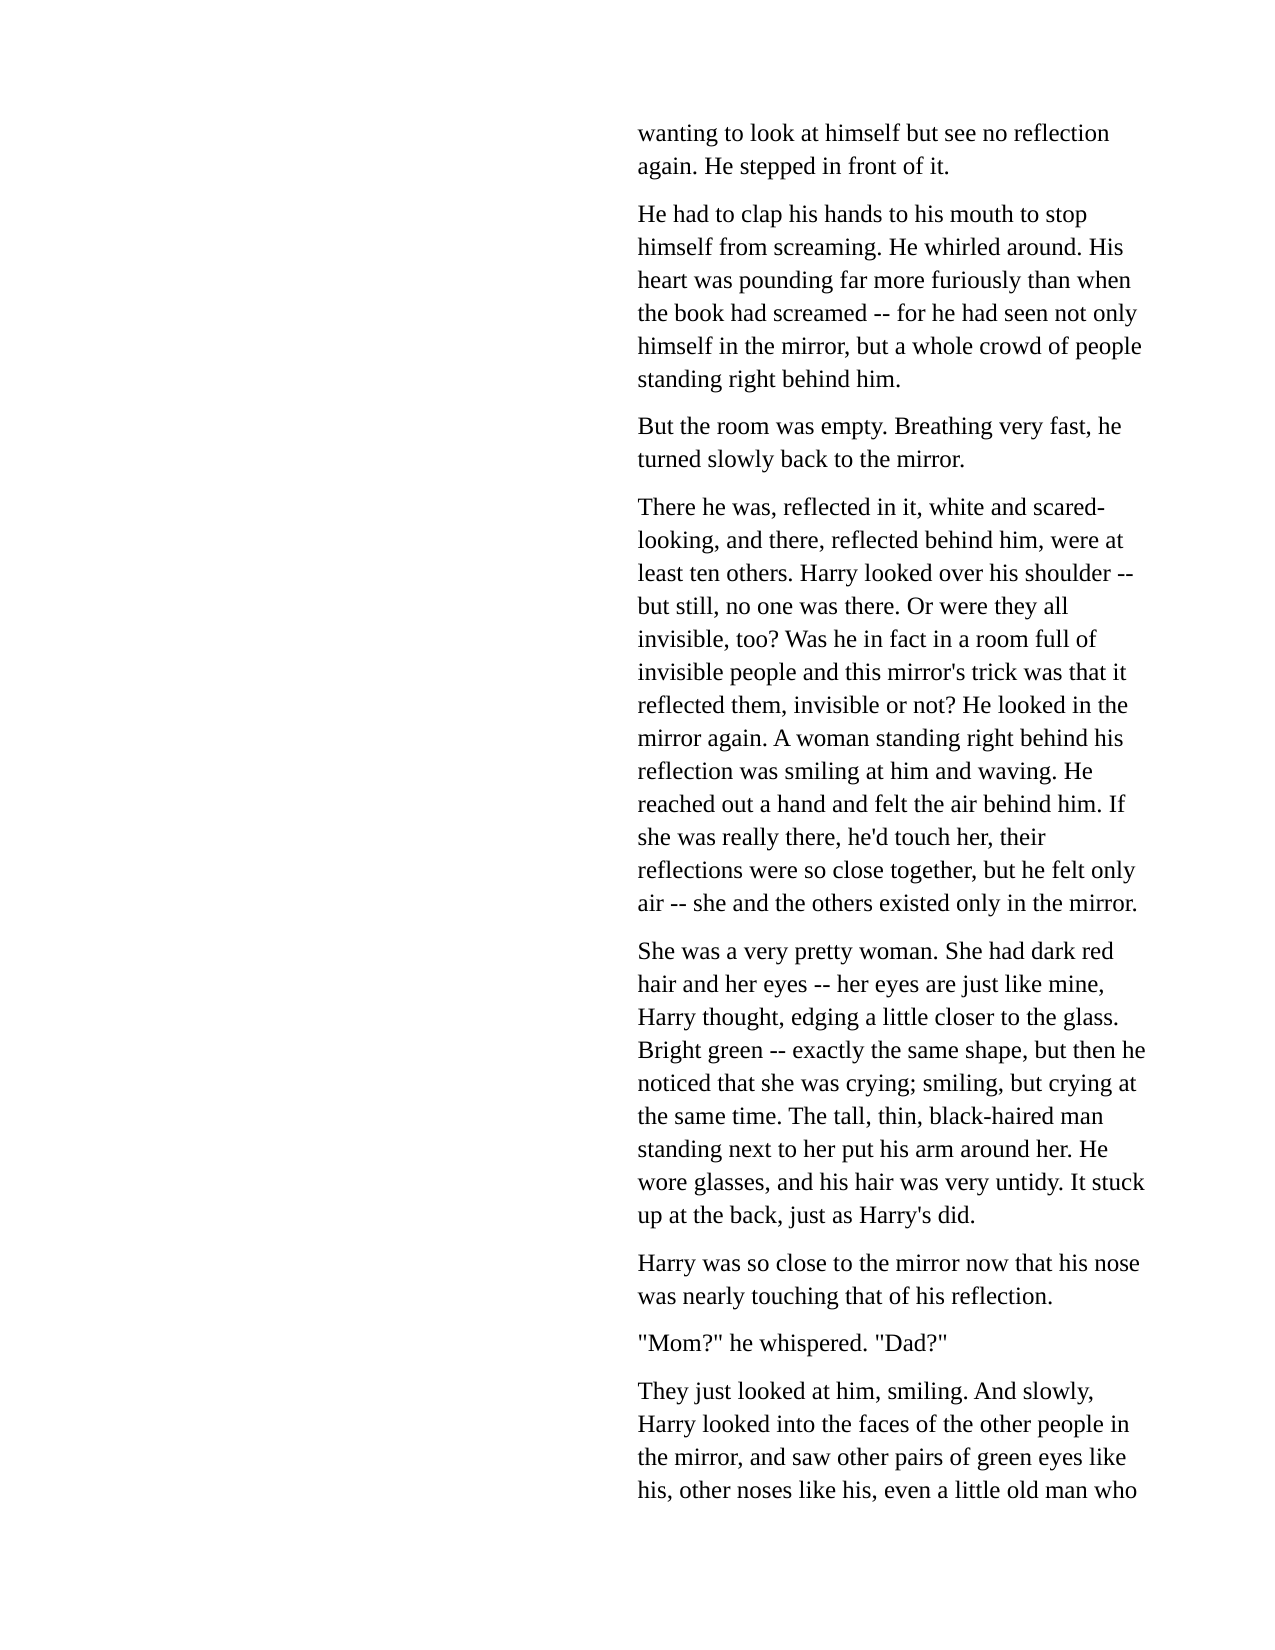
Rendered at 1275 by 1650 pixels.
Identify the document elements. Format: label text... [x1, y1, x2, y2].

table_cell [118, 411, 637, 492]
table_cell He had to clap his hands to his mouth to stop himself from screaming. He whirled around. His heart was pounding far more furiously than when the book had screamed -- for he had seen not only himself in the mirror, but a whole crowd of people standing right behind him. [638, 199, 1157, 411]
table_cell [118, 1328, 637, 1376]
table_cell There he was, reflected in it, white and scared-looking, and there, reflected behind him, were at least ten others. Harry looked over his shoulder -- but still, no one was there. Or were they all invisible, too? Was he in fact in a room full of invisible people and this mirror's trick was that it reflected them, invisible or not? He looked in the mirror again. A woman standing right behind his reflection was smiling at him and waving. He reached out a hand and felt the air behind him. If she was really there, he'd touch her, their reflections were so close together, but he felt only air -- she and the others existed only in the mirror. [638, 492, 1157, 936]
table_cell "Mom?" he whispered. "Dad?" [638, 1328, 1157, 1376]
table_cell But the room was empty. Breathing very fast, he turned slowly back to the mirror. [638, 411, 1157, 492]
table_cell They just looked at him, smiling. And slowly, Harry looked into the faces of the other people in the mirror, and saw other pairs of green eyes like his, other noses like his, even a little old man who [638, 1376, 1157, 1504]
table_cell [118, 1376, 637, 1504]
table_cell [118, 199, 637, 411]
table_cell [118, 936, 637, 1248]
table_cell [118, 1248, 637, 1328]
table_cell She was a very pretty woman. She had dark red hair and her eyes -- her eyes are just like mine, Harry thought, edging a little closer to the glass. Bright green -- exactly the same shape, but then he noticed that she was crying; smiling, but crying at the same time. The tall, thin, black-haired man standing next to her put his arm around her. He wore glasses, and his hair was very untidy. It stuck up at the back, just as Harry's did. [638, 936, 1157, 1248]
table_cell [118, 118, 637, 199]
table_cell Harry was so close to the mirror now that his nose was nearly touching that of his reflection. [638, 1248, 1157, 1328]
table_cell [118, 492, 637, 936]
table_cell wanting to look at himself but see no reflection again. He stepped in front of it. [638, 118, 1157, 199]
